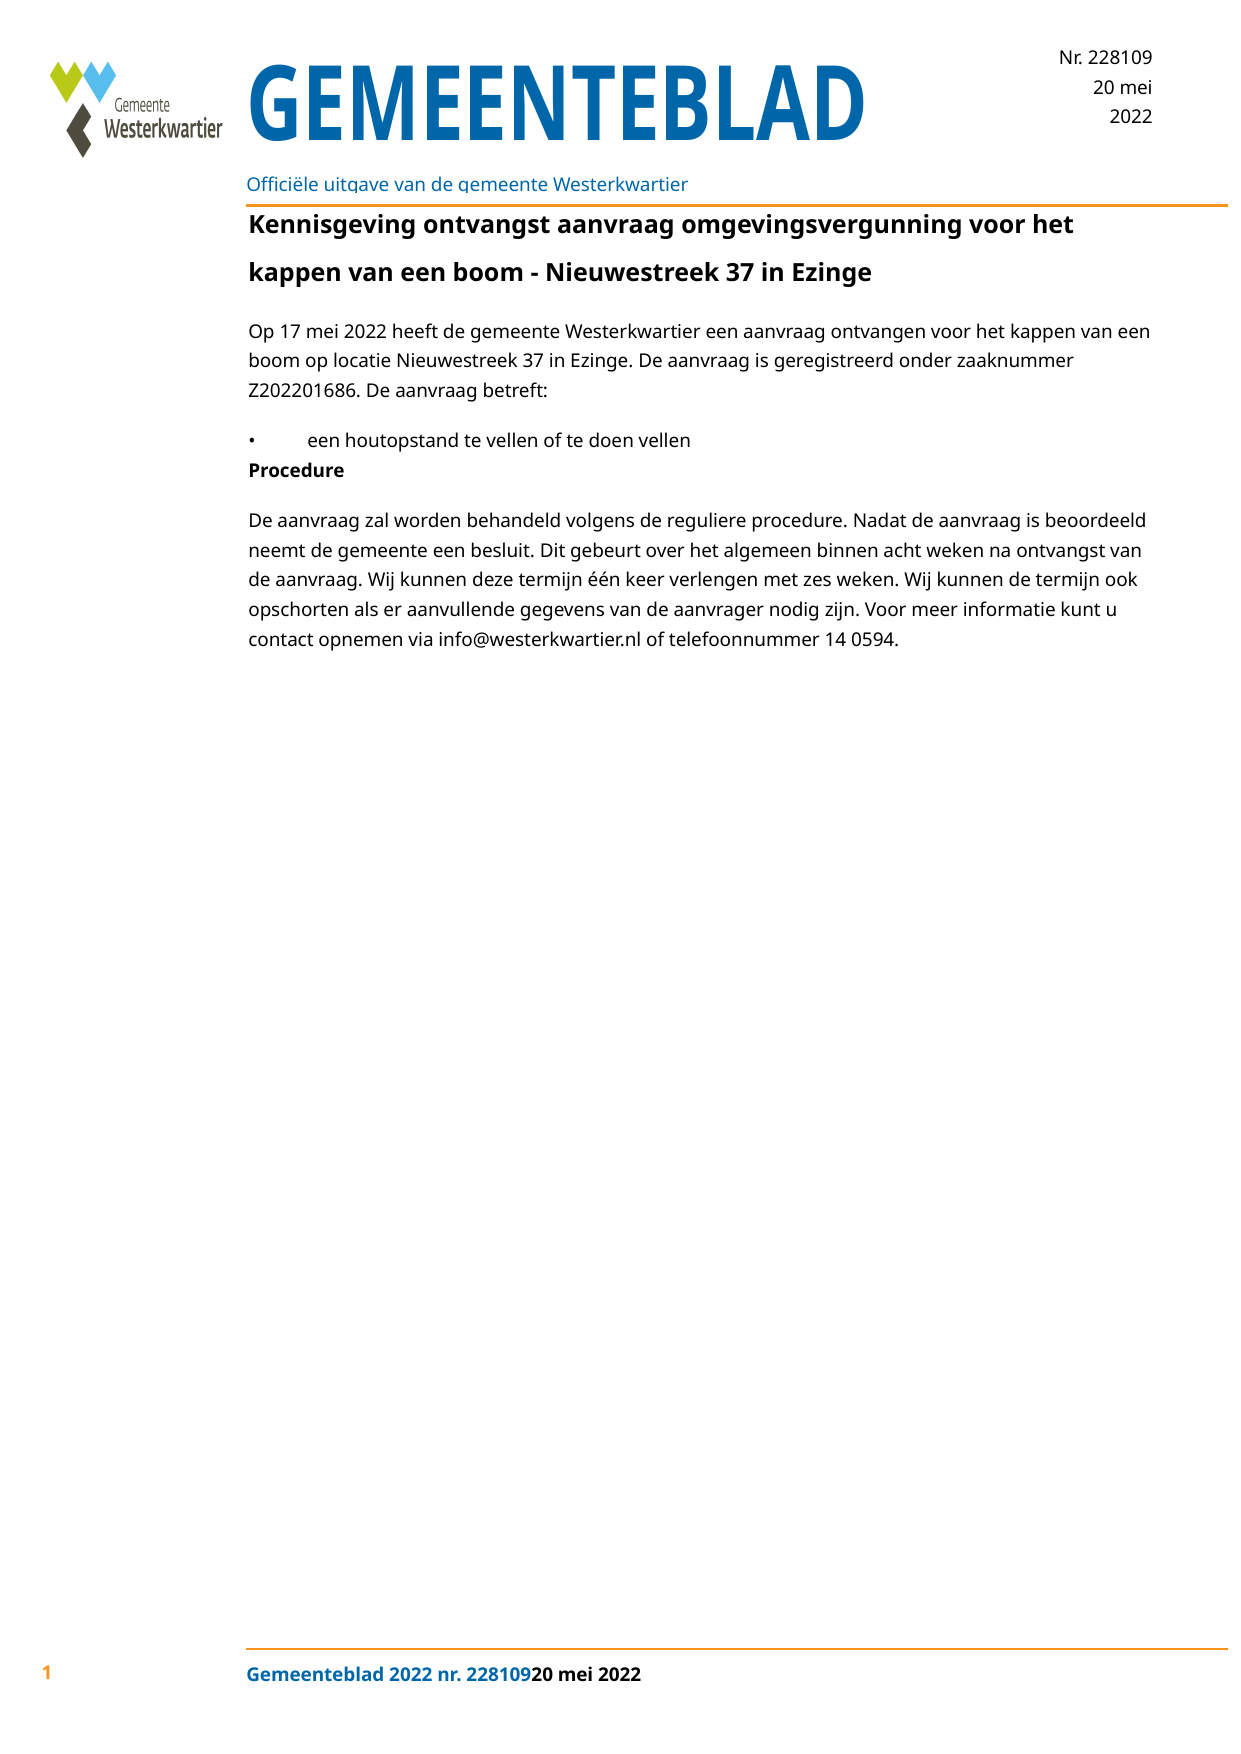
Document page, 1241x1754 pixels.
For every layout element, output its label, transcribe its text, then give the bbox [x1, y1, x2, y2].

text De aanvraag zal worden behandeld volgens de reguliere procedure. Nadat de aanvraag is beoordeeld neemt de gemeente een besluit. Dit gebeurt over het algemeen binnen acht weken na ontvangst van de aanvraag. Wij kunnen deze termijn één keer verlengen met zes weken. Wij kunnen de termijn ook opschorten als er aanvullende gegevens van de aanvrager nodig zijn. Voor meer informatie kunt u contact opnemen via info@westerkwartier.nl of telefoonnummer 14 0594. [248, 507, 1152, 652]
list een houtopstand te vellen of te doen vellen [248, 427, 1152, 453]
text Procedure [248, 457, 1152, 483]
text Op 17 mei 2022 heeft de gemeente Westerkwartier een aanvraag ontvangen voor het kappen van een boom op locatie Nieuwestreek 37 in Ezinge. De aanvraag is geregistreerd onder zaaknummer Z202201686. De aanvraag betreft: [248, 318, 1152, 403]
text Kennisgeving ontvangst aanvraag omgevingsvergunning voor het kappen van een boom - Nieuwestreek 37 in Ezinge [248, 207, 1152, 288]
picture [41, 47, 231, 172]
